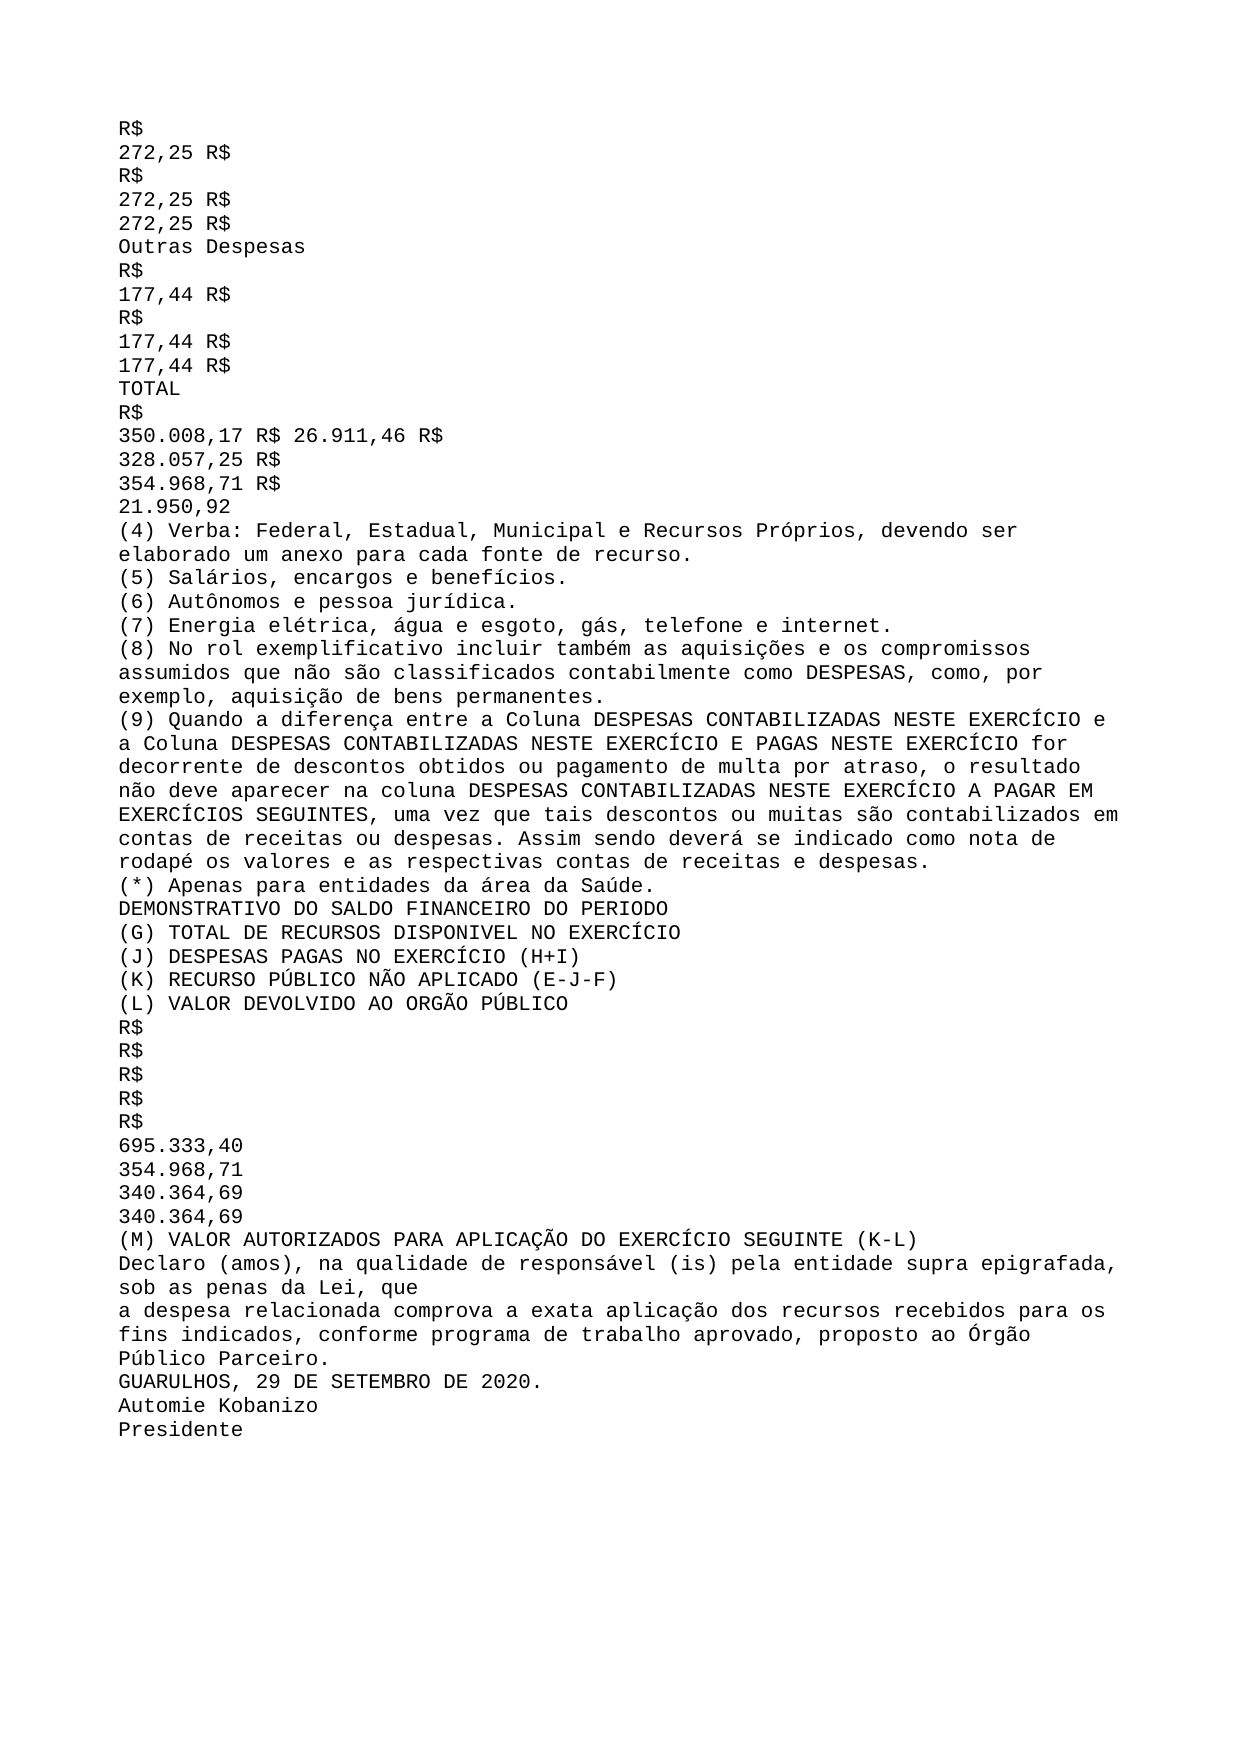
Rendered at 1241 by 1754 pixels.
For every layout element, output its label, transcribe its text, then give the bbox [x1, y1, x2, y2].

text 272,25 R$ [118, 189, 1122, 213]
text (9) Quando a diferença entre a Coluna DESPESAS CONTABILIZADAS NESTE EXERCÍCIO e a Coluna DESPESAS CONTABILIZADAS NESTE EXERCÍCIO E PAGAS NESTE EXERCÍCIO for decorrente de descontos obtidos ou pagamento de multa por atraso, o resultado não deve aparecer na coluna DESPESAS CONTABILIZADAS NESTE EXERCÍCIO A PAGAR EM EXERCÍCIOS SEGUINTES, uma vez que tais descontos ou muitas são contabilizados em contas de receitas ou despesas. Assim sendo deverá se indicado como nota de rodapé os valores e as respectivas contas de receitas e despesas. [118, 709, 1122, 875]
text 340.364,69 [118, 1182, 1122, 1206]
text R$ [118, 402, 1122, 426]
text 177,44 R$ [118, 354, 1122, 378]
text Presidente [118, 1419, 1122, 1442]
text R$ [118, 1017, 1122, 1040]
text R$ [118, 1088, 1122, 1111]
text R$ [118, 260, 1122, 284]
text (8) No rol exemplificativo incluir também as aquisições e os compromissos assumidos que não são classificados contabilmente como DESPESAS, como, por exemplo, aquisição de bens permanentes. [118, 638, 1122, 709]
text Outras Despesas [118, 236, 1122, 260]
text 21.950,92 [118, 496, 1122, 520]
text Declaro (amos), na qualidade de responsável (is) pela entidade supra epigrafada, sob as penas da Lei, que [118, 1253, 1122, 1300]
text R$ [118, 1111, 1122, 1135]
text R$ [118, 1064, 1122, 1088]
text (M) VALOR AUTORIZADOS PARA APLICAÇÃO DO EXERCÍCIO SEGUINTE (K-L) [118, 1229, 1122, 1253]
text TOTAL [118, 378, 1122, 402]
text 354.968,71 R$ [118, 473, 1122, 496]
text 177,44 R$ [118, 331, 1122, 354]
text (L) VALOR DEVOLVIDO AO ORGÃO PÚBLICO [118, 993, 1122, 1017]
text (4) Verba: Federal, Estadual, Municipal e Recursos Próprios, devendo ser elaborado um anexo para cada fonte de recurso. [118, 520, 1122, 567]
text a despesa relacionada comprova a exata aplicação dos recursos recebidos para os fins indicados, conforme programa de trabalho aprovado, proposto ao Órgão Público Parceiro. [118, 1300, 1122, 1371]
text (7) Energia elétrica, água e esgoto, gás, telefone e internet. [118, 615, 1122, 638]
text 177,44 R$ [118, 284, 1122, 307]
text R$ [118, 165, 1122, 189]
text 695.333,40 [118, 1135, 1122, 1158]
text 340.364,69 [118, 1206, 1122, 1229]
text GUARULHOS, 29 DE SETEMBRO DE 2020. [118, 1371, 1122, 1395]
text 354.968,71 [118, 1158, 1122, 1182]
text 350.008,17 R$ 26.911,46 R$ [118, 426, 1122, 449]
text (6) Autônomos e pessoa jurídica. [118, 591, 1122, 615]
text (J) DESPESAS PAGAS NO EXERCÍCIO (H+I) [118, 946, 1122, 969]
text R$ [118, 307, 1122, 331]
text R$ [118, 118, 1122, 142]
text 272,25 R$ [118, 142, 1122, 165]
text DEMONSTRATIVO DO SALDO FINANCEIRO DO PERIODO [118, 898, 1122, 922]
text 272,25 R$ [118, 213, 1122, 236]
text (G) TOTAL DE RECURSOS DISPONIVEL NO EXERCÍCIO [118, 922, 1122, 946]
text (*) Apenas para entidades da área da Saúde. [118, 875, 1122, 898]
text (5) Salários, encargos e benefícios. [118, 567, 1122, 591]
text Automie Kobanizo [118, 1395, 1122, 1419]
text 328.057,25 R$ [118, 449, 1122, 473]
text R$ [118, 1040, 1122, 1064]
text (K) RECURSO PÚBLICO NÃO APLICADO (E-J-F) [118, 969, 1122, 993]
